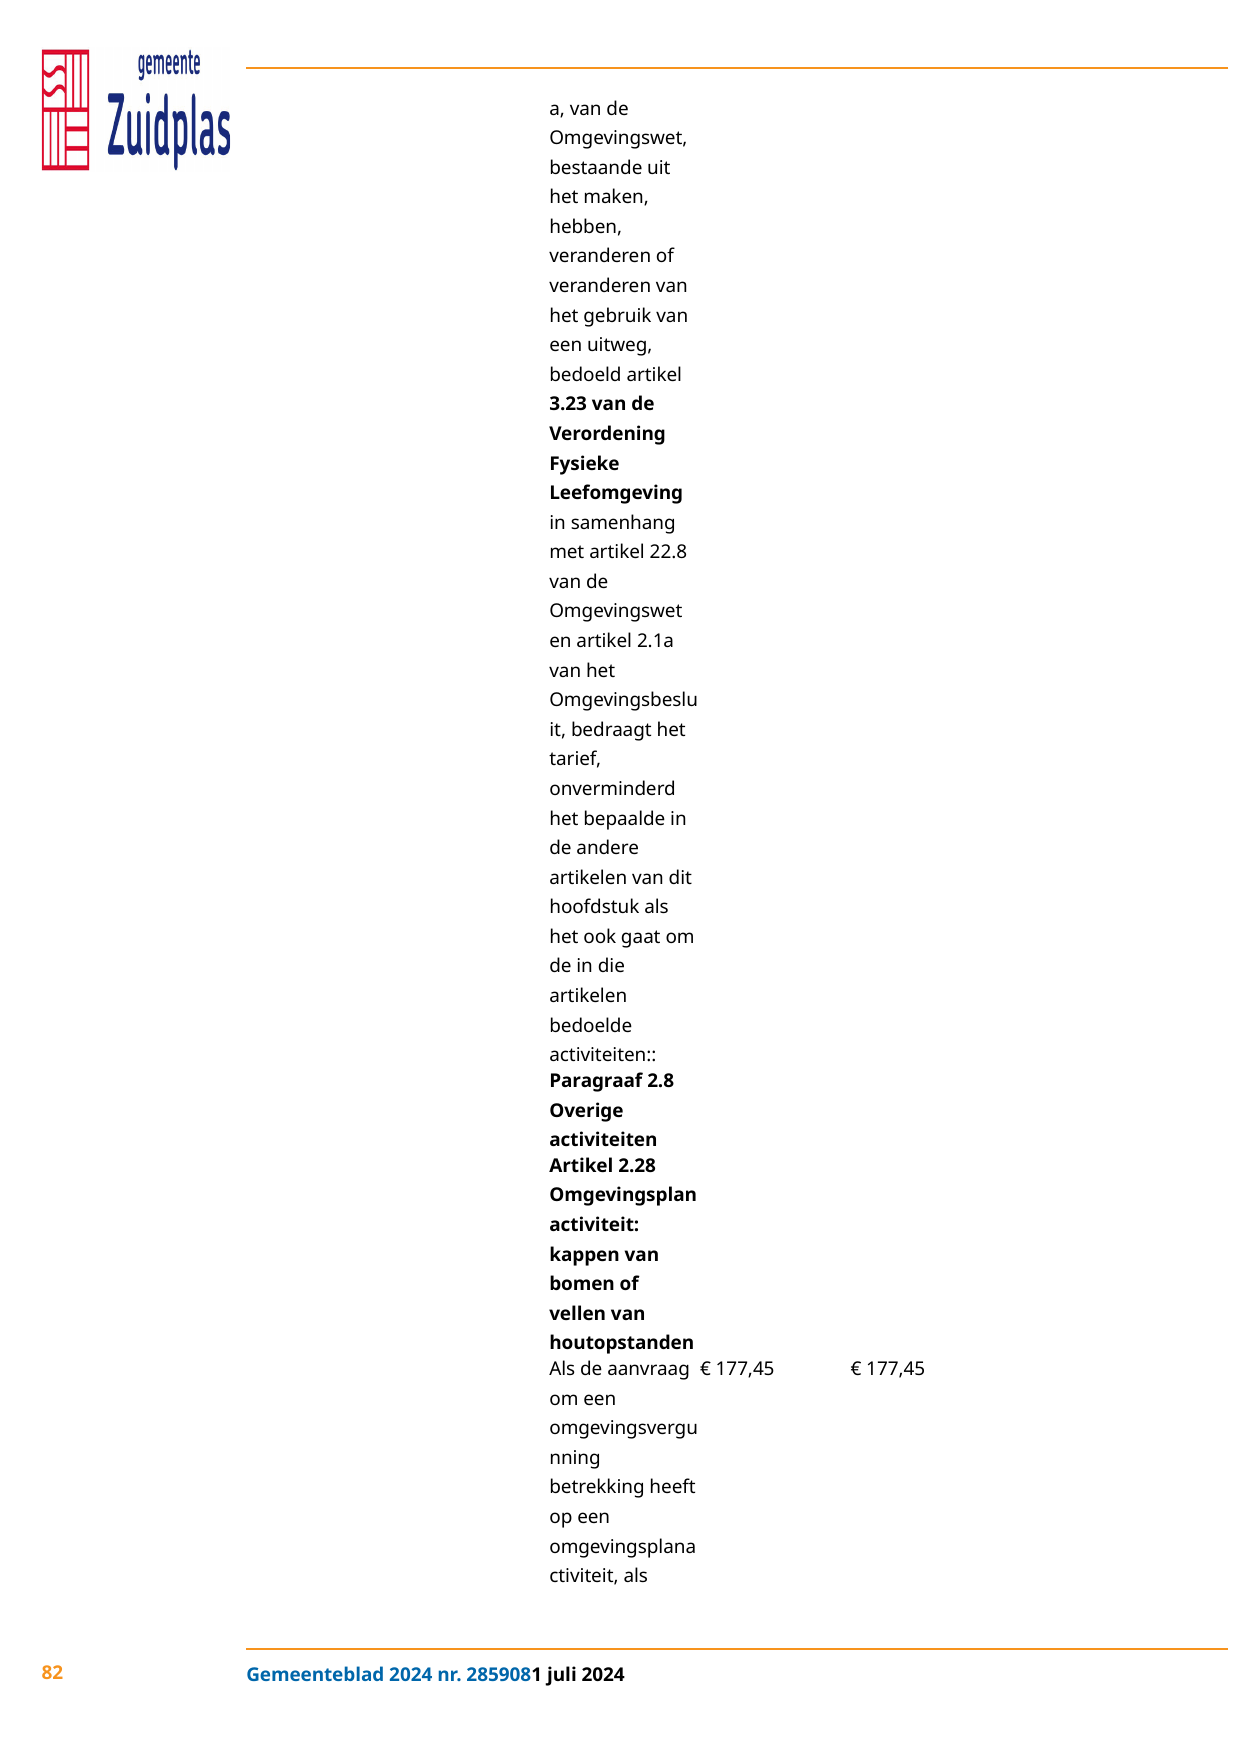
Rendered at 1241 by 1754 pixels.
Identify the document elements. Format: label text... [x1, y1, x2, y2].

table_cell [1001, 95, 1152, 1067]
table_cell [700, 1152, 850, 1355]
table_cell Paragraaf 2.8 Overige activiteiten [549, 1067, 700, 1152]
table_cell [399, 1152, 549, 1355]
table_cell [850, 1152, 1001, 1355]
table_cell [700, 95, 850, 1067]
table_cell a, van de Omgevingswet, bestaande uit het maken, hebben, veranderen of veranderen van het gebruik van een uitweg, bedoeld artikel 3.23 van de Verordening Fysieke Leefomgeving in samenhang met artikel 22.8 van de Omgevingswet en artikel 2.1a van het Omgevingsbesluit, bedraagt het tarief, onverminderd het bepaalde in de andere artikelen van dit hoofdstuk als het ook gaat om de in die artikelen bedoelde activiteiten:: [549, 95, 700, 1067]
table_cell Als de aanvraag om een omgevingsvergunning betrekking heeft op een omgevingsplanactiviteit, als [549, 1355, 700, 1588]
table_cell [850, 95, 1001, 1067]
table_cell [1001, 1355, 1152, 1588]
table_cell [850, 1067, 1001, 1152]
table_cell [248, 1067, 398, 1152]
picture [41, 47, 231, 172]
table_cell [399, 95, 549, 1067]
table_cell [399, 1355, 549, 1588]
table_cell Artikel 2.28 Omgevingsplanactiviteit: kappen van bomen of vellen van houtopstanden [549, 1152, 700, 1355]
table_cell [399, 1067, 549, 1152]
table_cell [1001, 1152, 1152, 1355]
table_cell € 177,45 [850, 1355, 1001, 1588]
table_cell [248, 95, 398, 1067]
table_cell [248, 1355, 398, 1588]
table_cell € 177,45 [700, 1355, 850, 1588]
table_cell [1001, 1067, 1152, 1152]
table_cell [248, 1152, 398, 1355]
table_cell [700, 1067, 850, 1152]
